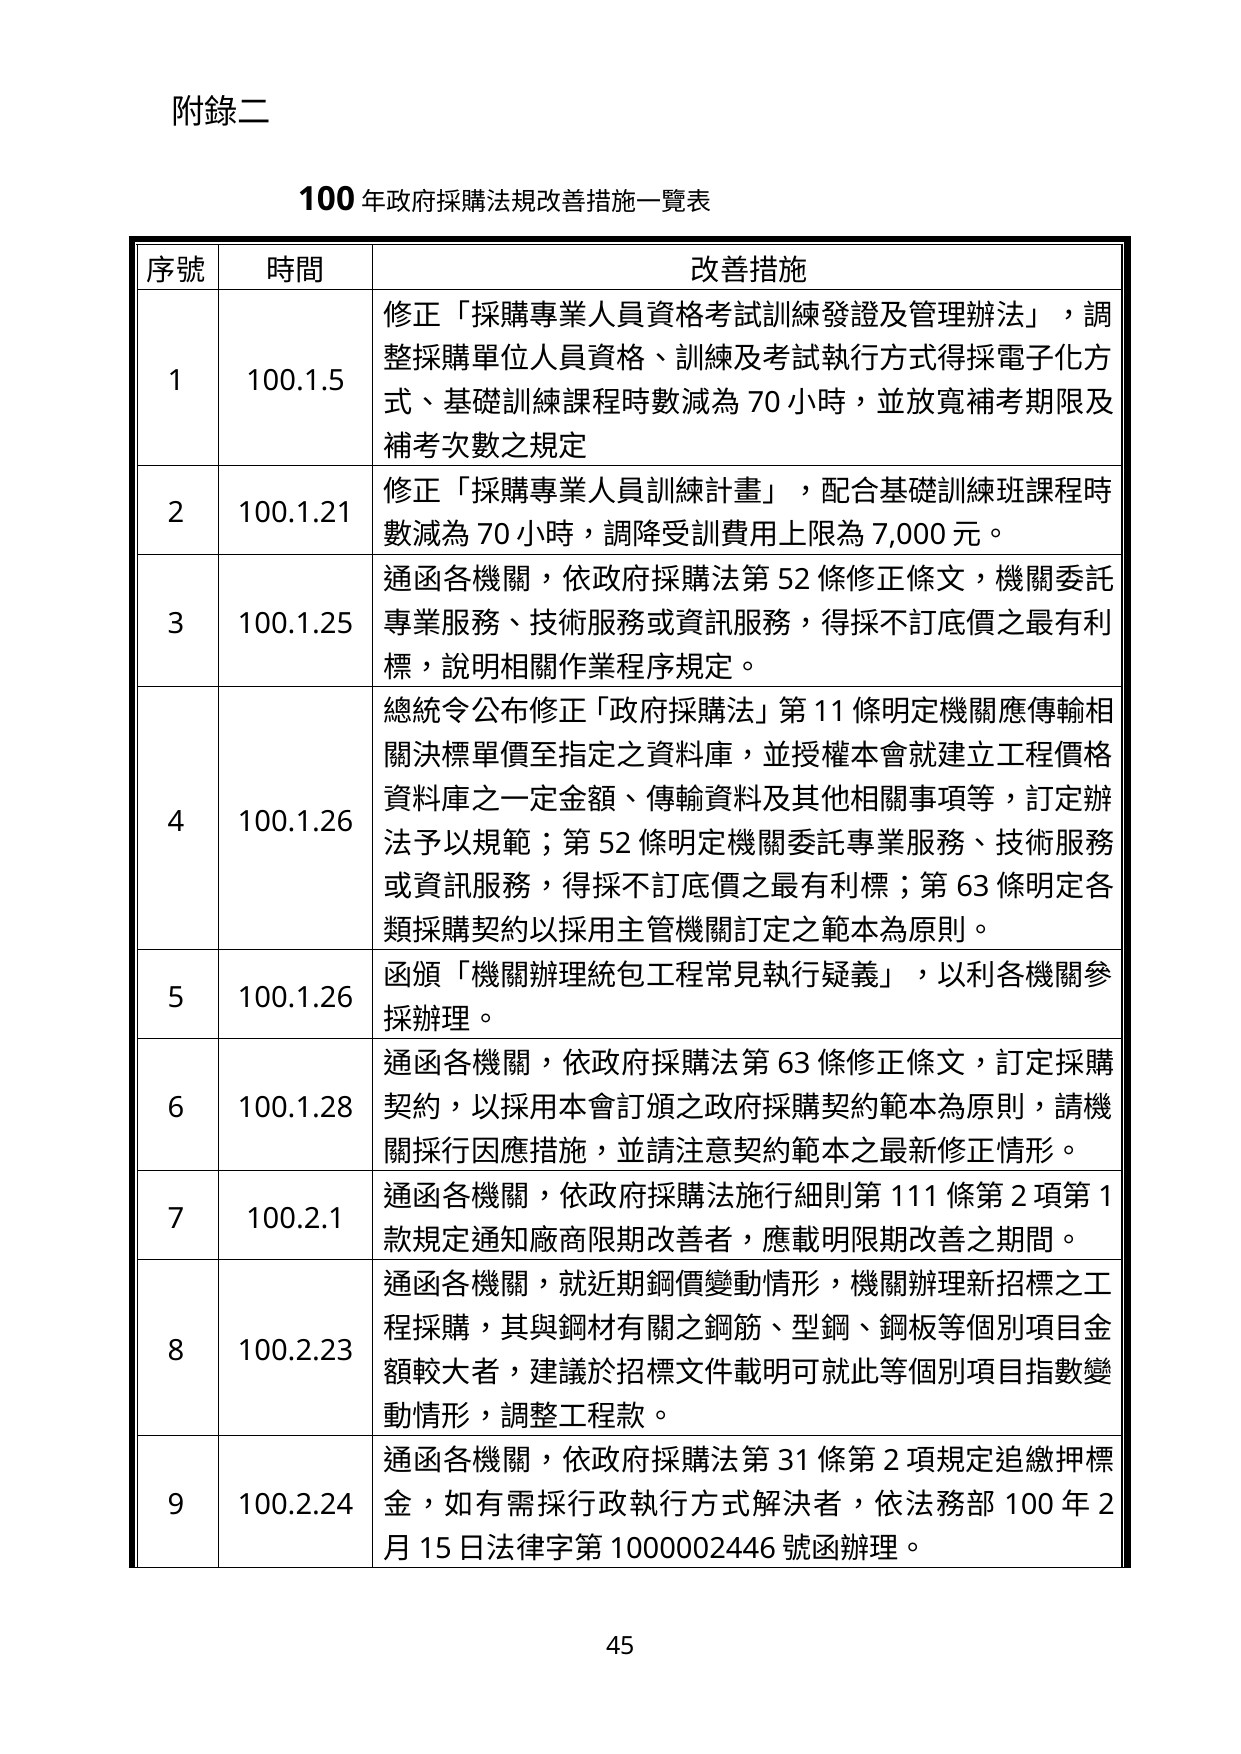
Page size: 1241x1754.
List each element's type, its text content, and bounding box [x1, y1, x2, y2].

table_cell 5 [138, 950, 218, 1038]
table_header 序號 [138, 245, 218, 289]
table_cell 9 [138, 1436, 218, 1567]
table_cell 100.1.25 [219, 555, 372, 686]
table_cell 修正「採購專業人員資格考試訓練發證及管理辦法」，調整採購單位人員資格、訓練及考試執行方式得採電子化方式、基礎訓練課程時數減為70小時，並放寬補考期限及補考次數之規定 [373, 290, 1121, 465]
table_cell 100.1.26 [219, 950, 372, 1038]
table_cell 4 [138, 687, 218, 949]
table_cell 3 [138, 555, 218, 686]
table_cell 100.1.26 [219, 687, 372, 949]
table_cell 通函各機關，依政府採購法施行細則第111條第2項第1款規定通知廠商限期改善者，應載明限期改善之期間。 [373, 1171, 1121, 1259]
table_cell 100.2.23 [219, 1260, 372, 1435]
table_cell 通函各機關，依政府採購法第52條修正條文，機關委託專業服務、技術服務或資訊服務，得採不訂底價之最有利標，說明相關作業程序規定。 [373, 555, 1121, 686]
table_header 序號 [156, 78, 324, 153]
table_cell 通函各機關，依政府採購法第63條修正條文，訂定採購契約，以採用本會訂頒之政府採購契約範本為原則，請機關採行因應措施，並請注意契約範本之最新修正情形。 [373, 1039, 1121, 1170]
table_cell 100.1.5 [219, 290, 372, 465]
table_cell 100.1.21 [219, 466, 372, 553]
table_cell 修正「採購專業人員訓練計畫」，配合基礎訓練班課程時數減為70小時，調降受訓費用上限為7,000元。 [373, 466, 1121, 553]
table_cell 總統令公布修正「政府採購法」第11條明定機關應傳輸相關決標單價至指定之資料庫，並授權本會就建立工程價格資料庫之一定金額、傳輸資料及其他相關事項等，訂定辦法予以規範；第52條明定機關委託專業服務、技術服務或資訊服務，得採不訂底價之最有利標；第63條明定各類採購契約以採用主管機關訂定之範本為原則。 [373, 687, 1121, 949]
table_cell 100.2.1 [219, 1171, 372, 1259]
table_cell 通函各機關，依政府採購法第31條第2項規定追繳押標金，如有需採行政執行方式解決者，依法務部100年2月15日法律字第1000002446號函辦理。 [373, 1436, 1121, 1567]
table_cell 8 [138, 1260, 218, 1435]
table_cell 6 [138, 1039, 218, 1170]
table_cell 100.1.28 [219, 1039, 372, 1170]
table_header 時間 [219, 245, 372, 289]
table_header 改善措施 [373, 245, 1121, 289]
table_cell 1 [138, 290, 218, 465]
table_cell 通函各機關，就近期鋼價變動情形，機關辦理新招標之工程採購，其與鋼材有關之鋼筋、型鋼、鋼板等個別項目金額較大者，建議於招標文件載明可就此等個別項目指數變動情形，調整工程款。 [373, 1260, 1121, 1435]
table_cell 函頒「機關辦理統包工程常見執行疑義」，以利各機關參採辦理。 [373, 950, 1121, 1038]
table_cell 7 [138, 1171, 218, 1259]
table_cell 2 [138, 466, 218, 553]
table_cell 100.2.24 [219, 1436, 372, 1567]
text 100年政府採購法規改善措施一覽表 [214, 158, 1092, 236]
